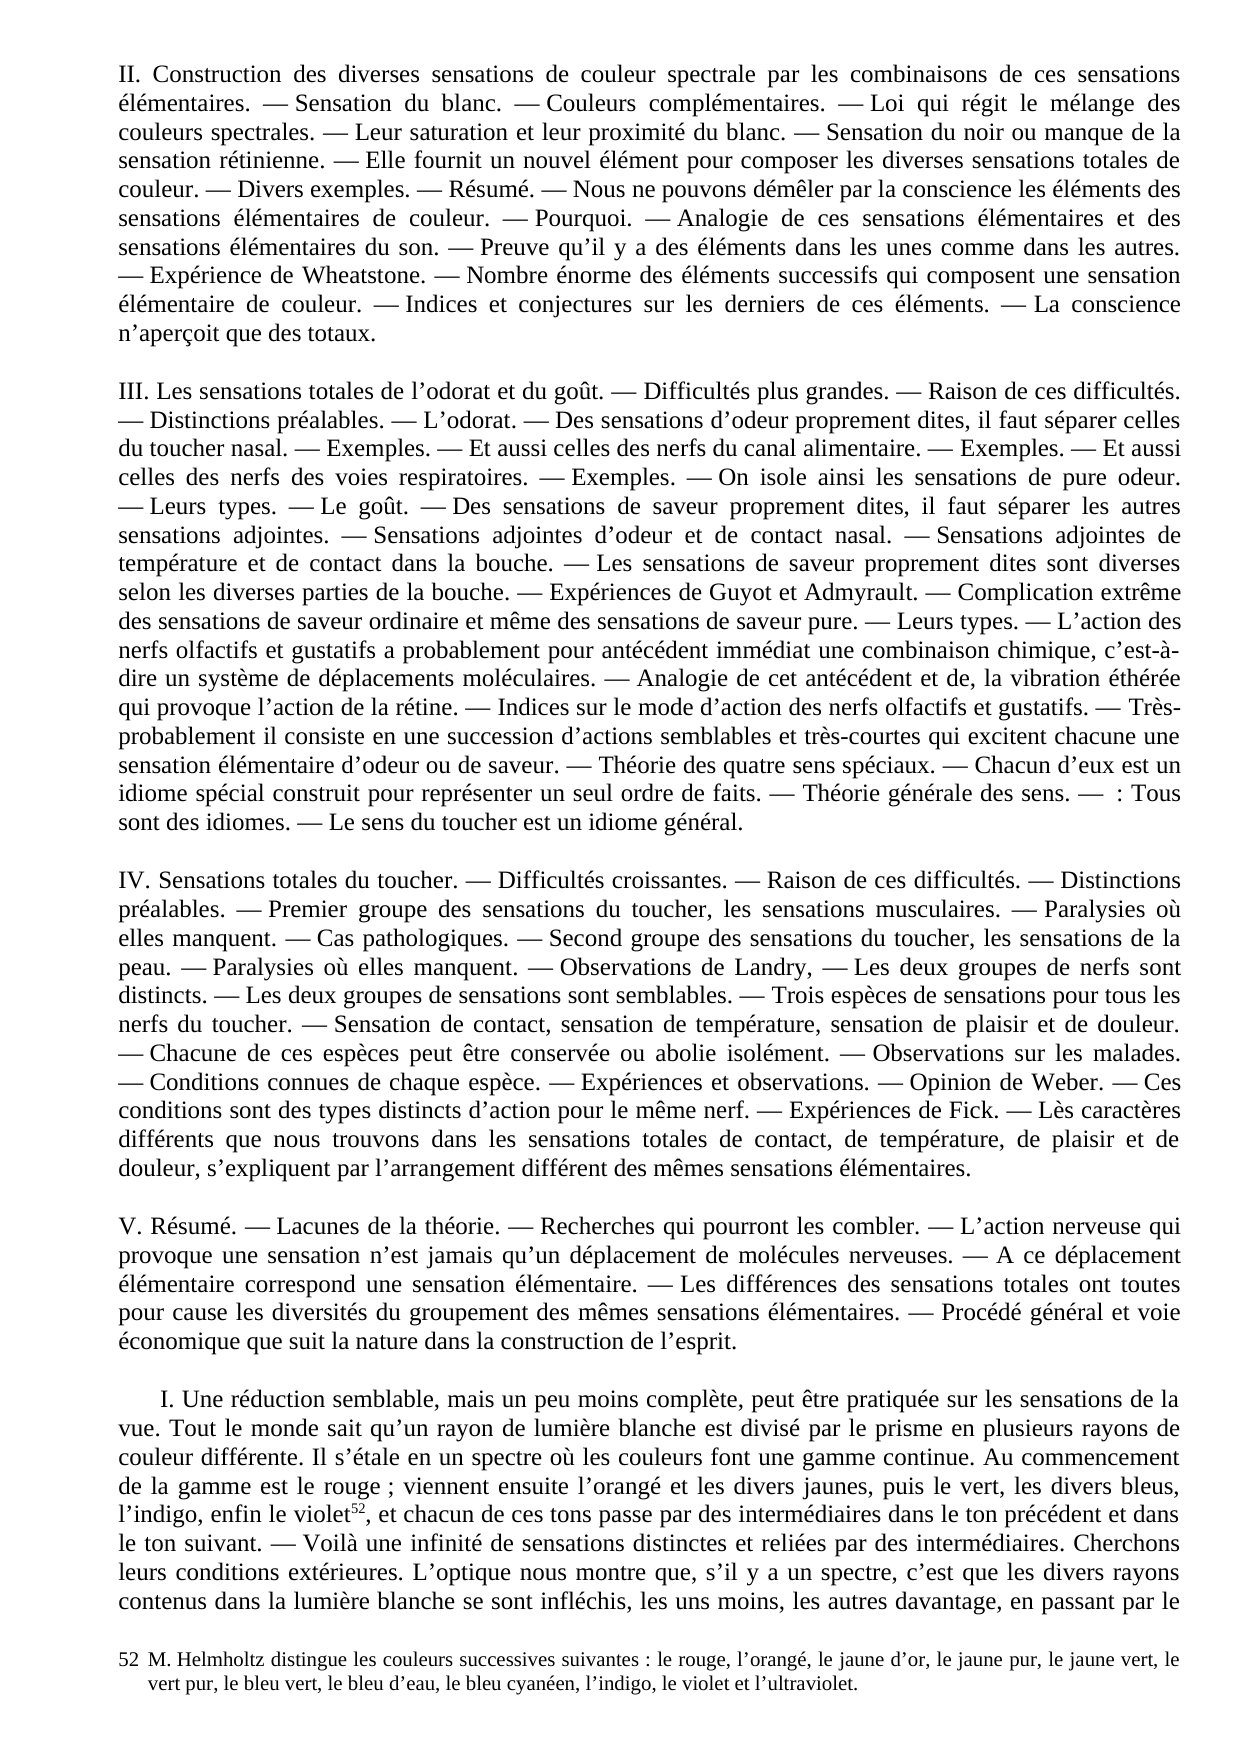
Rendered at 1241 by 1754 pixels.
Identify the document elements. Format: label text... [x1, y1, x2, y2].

text II. Construction des diverses sensations de couleur spectrale par les combinaisons de ces sensations élémentaires. — Sensation du blanc. — Couleurs complémentaires. — Loi qui régit le mélange des couleurs spectrales. — Leur saturation et leur proximité du blanc. — Sensation du noir ou manque de la sensation rétinienne. — Elle fournit un nouvel élément pour composer les diverses sensations totales de couleur. — Divers exemples. — Résumé. — Nous ne pouvons démêler par la conscience les éléments des sensations élémentaires de couleur. — Pourquoi. — Analogie de ces sensations élémentaires et des sensations élémentaires du son. — Preuve qu’il y a des éléments dans les unes comme dans les autres. — Expérience de Wheatstone. — Nombre énorme des éléments successifs qui composent une sensation élémentaire de couleur. — Indices et conjectures sur les derniers de ces éléments. — La conscience n’aperçoit que des totaux. [118, 59, 1181, 347]
text III. Les sensations totales de l’odorat et du goût. — Difficultés plus grandes. — Raison de ces difficultés. — Distinctions préalables. — L’odorat. — Des sensations d’odeur proprement dites, il faut séparer celles du toucher nasal. — Exemples. — Et aussi celles des nerfs du canal alimentaire. — Exemples. — Et aussi celles des nerfs des voies respiratoires. — Exemples. — On isole ainsi les sensations de pure odeur. — Leurs types. — Le goût. — Des sensations de saveur proprement dites, il faut séparer les autres sensations adjointes. — Sensations adjointes d’odeur et de contact nasal. — Sensations adjointes de température et de contact dans la bouche. — Les sensations de saveur proprement dites sont diverses selon les diverses parties de la bouche. — Expériences de Guyot et Admyrault. — Complication extrême des sensations de saveur ordinaire et même des sensations de saveur pure. — Leurs types. — L’action des nerfs olfactifs et gustatifs a probablement pour antécédent immédiat une combinaison chimique, c’est-à-dire un système de déplacements moléculaires. — Analogie de cet antécédent et de, la vibration éthérée qui provoque l’action de la rétine. — Indices sur le mode d’action des nerfs olfactifs et gustatifs. — Très-probablement il consiste en une succession d’actions semblables et très-courtes qui excitent chacune une sensation élémentaire d’odeur ou de saveur. — Théorie des quatre sens spéciaux. — Chacun d’eux est un idiome spécial construit pour représenter un seul ordre de faits. — Théorie générale des sens. — : Tous sont des idiomes. — Le sens du toucher est un idiome général. [118, 376, 1181, 836]
text IV. Sensations totales du toucher. — Difficultés croissantes. — Raison de ces difficultés. — Distinctions préalables. — Premier groupe des sensations du toucher, les sensations musculaires. — Paralysies où elles manquent. — Cas pathologiques. — Second groupe des sensations du toucher, les sensations de la peau. — Paralysies où elles manquent. — Observations de Landry, — Les deux groupes de nerfs sont distincts. — Les deux groupes de sensations sont semblables. — Trois espèces de sensations pour tous les nerfs du toucher. — Sensation de contact, sensation de température, sensation de plaisir et de douleur. — Chacune de ces espèces peut être conservée ou abolie isolément. — Observations sur les malades. — Conditions connues de chaque espèce. — Expériences et observations. — Opinion de Weber. — Ces conditions sont des types distincts d’action pour le même nerf. — Expériences de Fick. — Lès caractères différents que nous trouvons dans les sensations totales de contact, de température, de plaisir et de douleur, s’expliquent par l’arrangement différent des mêmes sensations élémentaires. [118, 866, 1181, 1182]
text V. Résumé. — Lacunes de la théorie. — Recherches qui pourront les combler. — L’action nerveuse qui provoque une sensation n’est jamais qu’un déplacement de molécules nerveuses. — A ce déplacement élémentaire correspond une sensation élémentaire. — Les différences des sensations totales ont toutes pour cause les diversités du groupement des mêmes sensations élémentaires. — Procédé général et voie économique que suit la nature dans la construction de l’esprit. [118, 1211, 1181, 1355]
text I. Une réduction semblable, mais un peu moins complète, peut être pratiquée sur les sensations de la vue. Tout le monde sait qu’un rayon de lumière blanche est divisé par le prisme en plusieurs rayons de couleur différente. Il s’étale en un spectre où les couleurs font une gamme continue. Au commencement de la gamme est le rouge ; viennent ensuite l’orangé et les divers jaunes, puis le vert, les divers bleus, l’indigo, enfin le violet, et chacun de ces tons passe par des intermédiaires dans le ton précédent et dans le ton suivant. — Voilà une infinité de sensations distinctes et reliées par des intermédiaires. Cherchons leurs conditions extérieures. L’optique nous montre que, s’il y a un spectre, c’est que les divers rayons contenus dans la lumière blanche se sont infléchis, les uns moins, les autres davantage, en passant par le [118, 1384, 1181, 1614]
text M. Helmholtz distingue les couleurs successives suivantes : le rouge, l’orangé, le jaune d’or, le jaune pur, le jaune vert, le vert pur, le bleu vert, le bleu d’eau, le bleu cyanéen, l’indigo, le violet et l’ultraviolet. [118, 1647, 1181, 1695]
